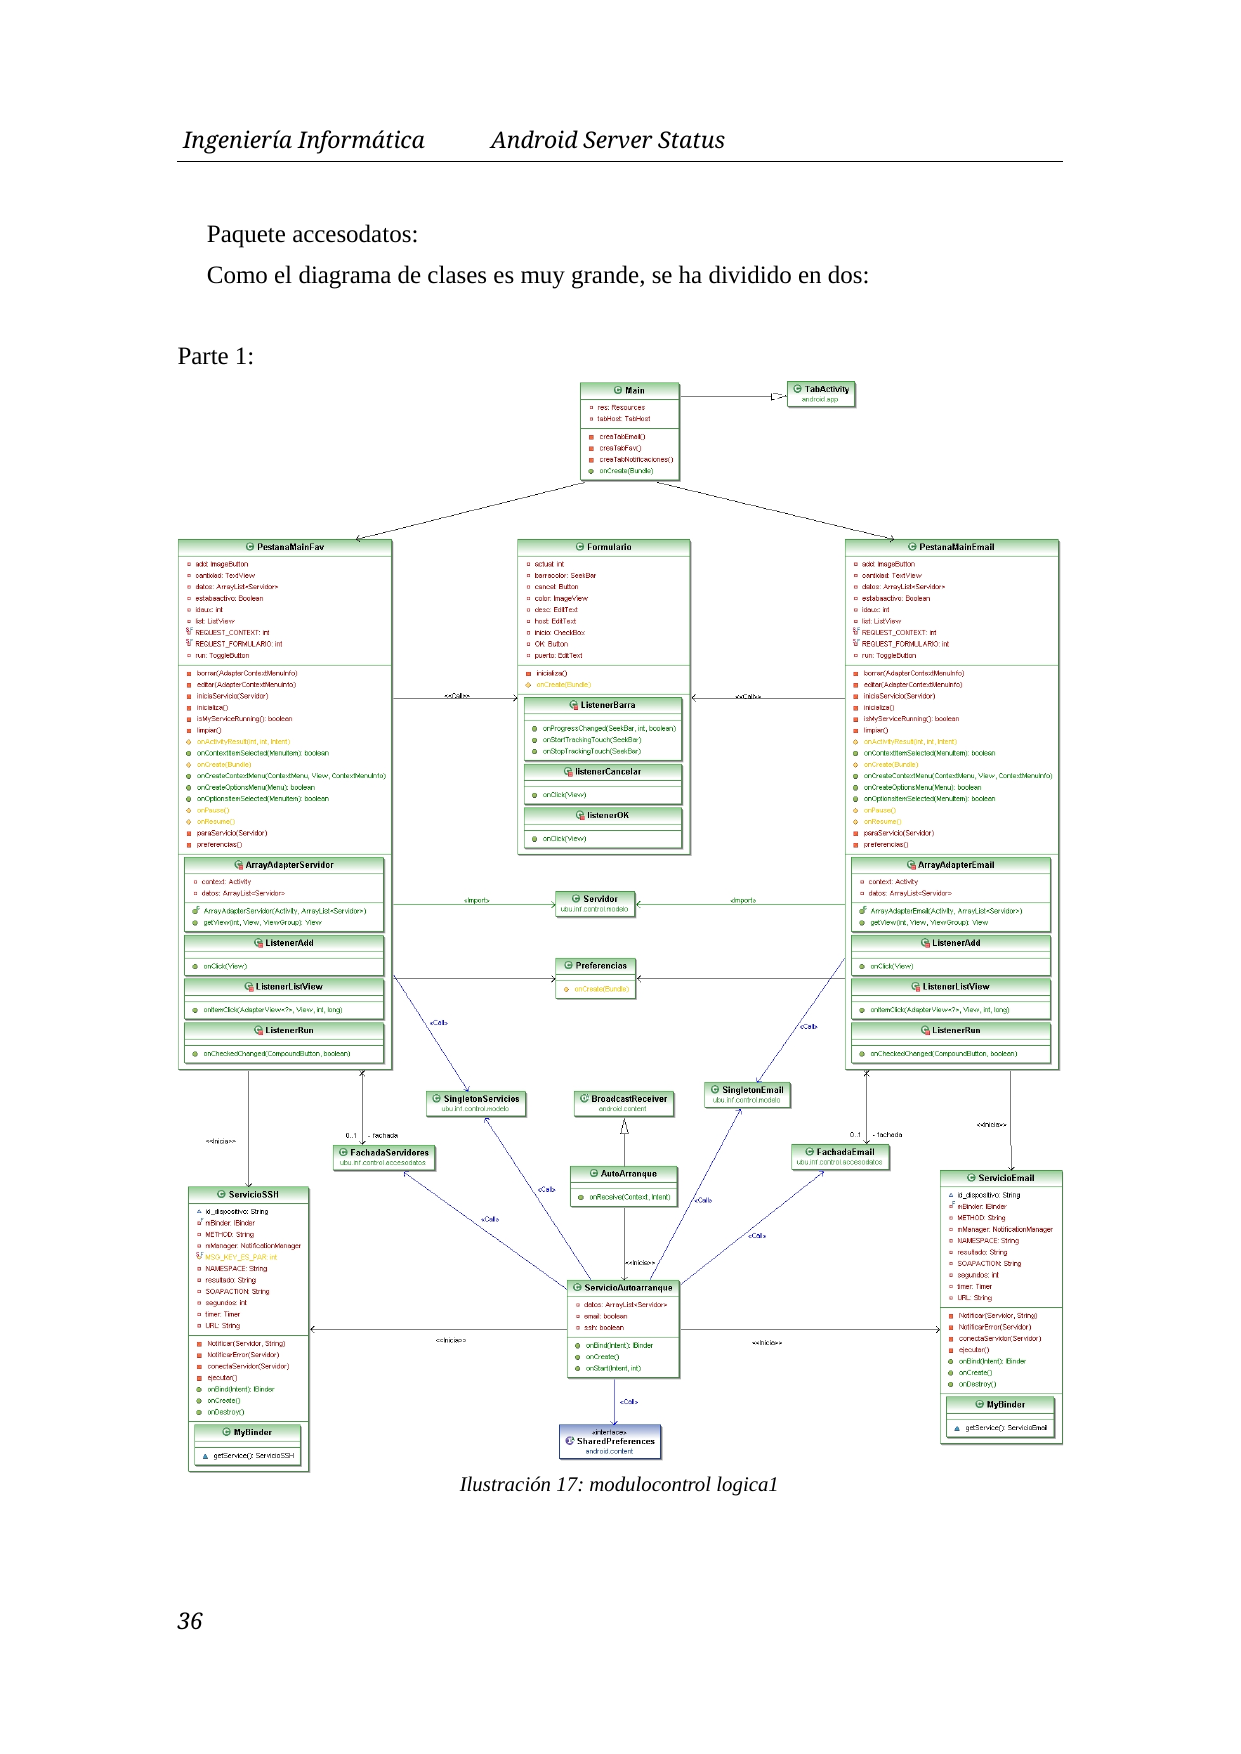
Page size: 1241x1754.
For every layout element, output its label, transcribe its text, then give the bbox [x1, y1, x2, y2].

text Ilustración 17: modulocontrol logica1 [177, 1473, 1063, 1496]
text Como el diagrama de clases es muy grande, se ha dividido en dos: [177, 260, 1063, 288]
text Parte 1: [177, 341, 1063, 369]
picture [177, 381, 1064, 1473]
text Paquete accesodatos: [177, 219, 1063, 248]
